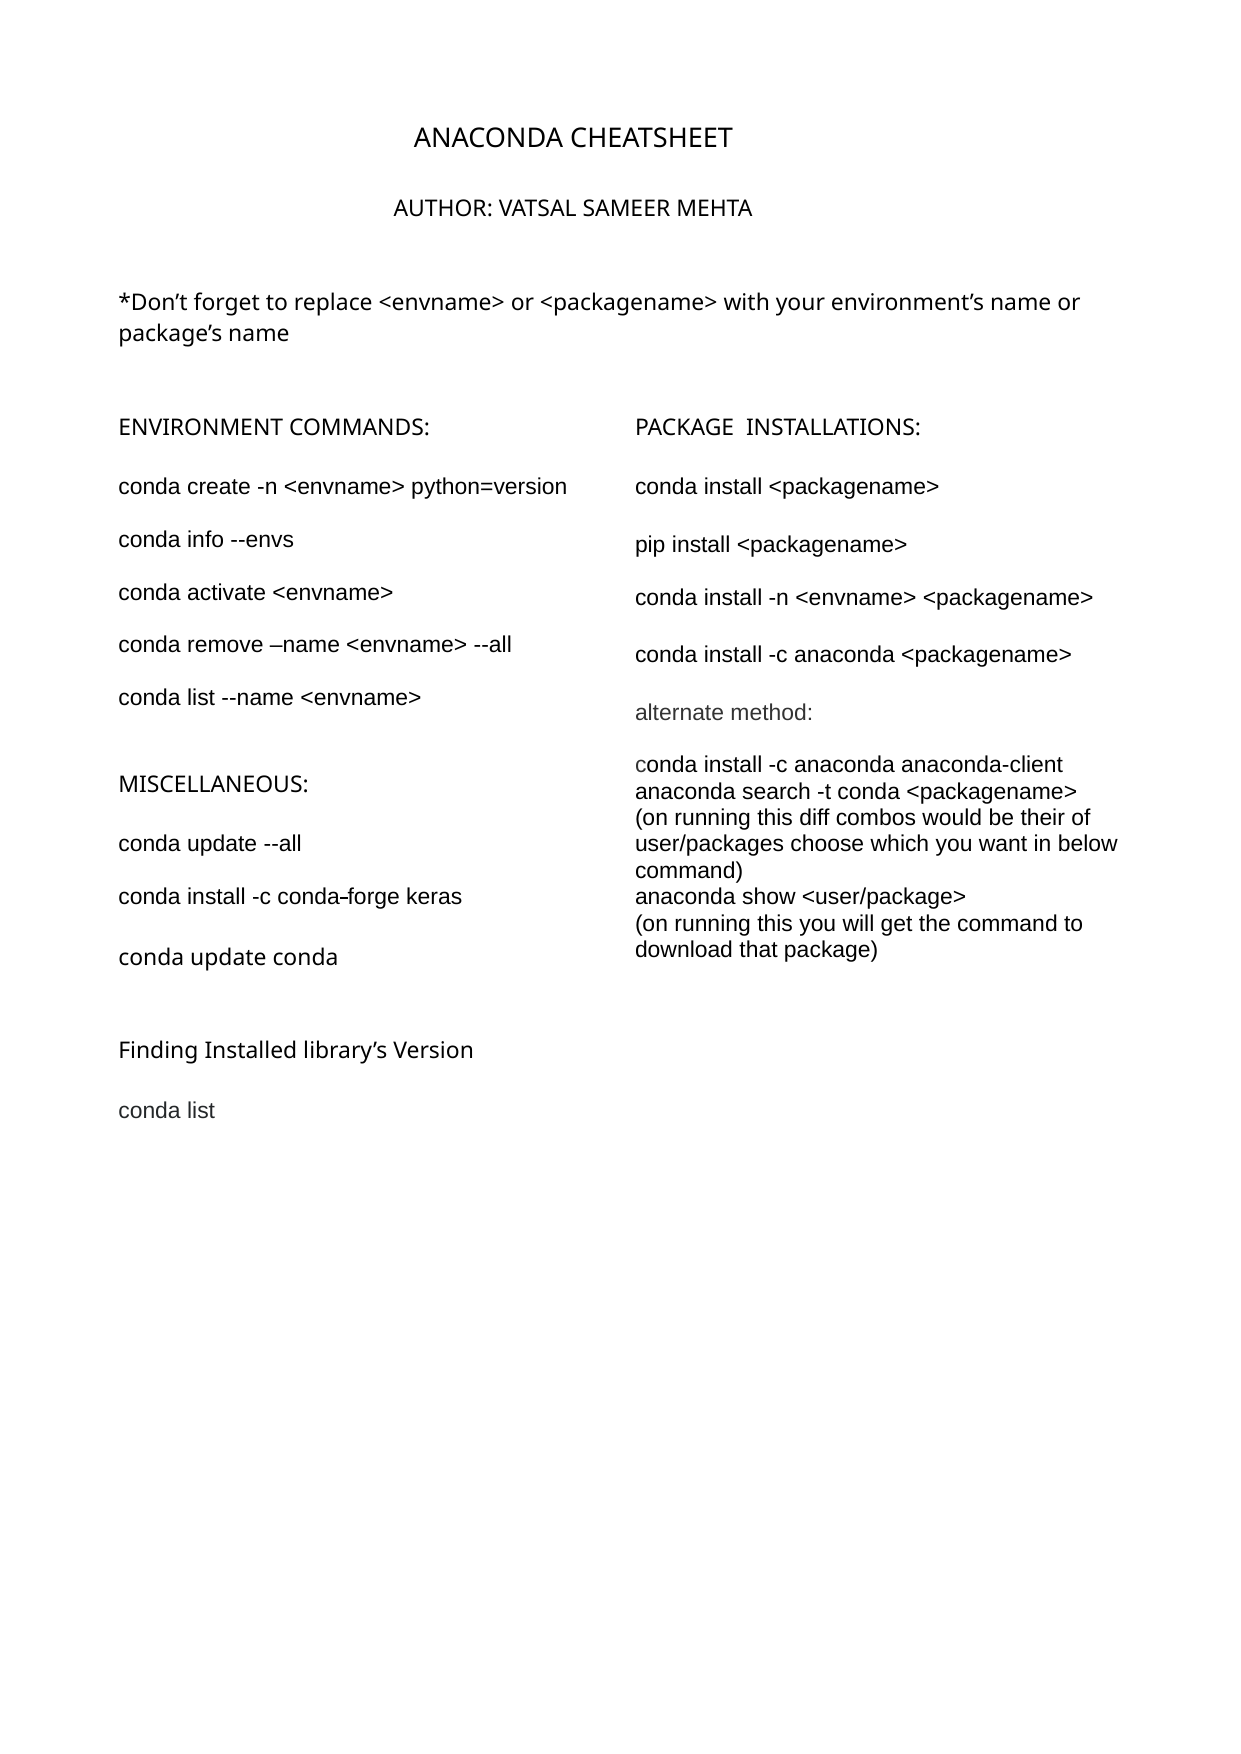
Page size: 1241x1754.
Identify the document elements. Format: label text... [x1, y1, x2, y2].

text conda activate <envname> [118, 578, 605, 605]
text Finding Installed library’s Version [118, 1034, 605, 1066]
text ANACONDA CHEATSHEET [118, 118, 1122, 155]
text MISCELLANEOUS: [118, 768, 605, 799]
text conda info --envs [118, 526, 605, 552]
text conda install -c conda-forge keras [118, 883, 605, 909]
text (on running this diff combos would be their of user/packages choose which you want in below command) [635, 804, 1122, 883]
text pip install <packagename> [635, 531, 1122, 557]
text anaconda search -t conda <packagename> [635, 778, 1122, 804]
text conda install <packagename> [635, 473, 1122, 499]
text AUTHOR: VATSAL SAMEER MEHTA [118, 192, 1122, 223]
text conda install -n <envname> <packagename> [635, 583, 1122, 610]
text alternate method: [635, 699, 1122, 725]
text *Don’t forget to replace <envname> or <packagename> with your environment’s name or package’s name [118, 286, 1122, 348]
text conda update --all [118, 830, 605, 857]
text (on running this you will get the command to download that package) [635, 909, 1122, 962]
text PACKAGE INSTALLATIONS: [635, 411, 1122, 442]
text conda install -c anaconda <packagename> [635, 641, 1122, 667]
text conda install -c anaconda anaconda-client [635, 751, 1122, 778]
text conda update conda [118, 941, 605, 972]
text ENVIRONMENT COMMANDS: [118, 411, 605, 442]
text conda list [118, 1097, 605, 1123]
text conda create -n <envname> python=version [118, 473, 605, 499]
text anaconda show <user/package> [635, 883, 1122, 909]
text conda list --name <envname> [118, 684, 605, 710]
text conda remove –name <envname> --all [118, 631, 605, 658]
